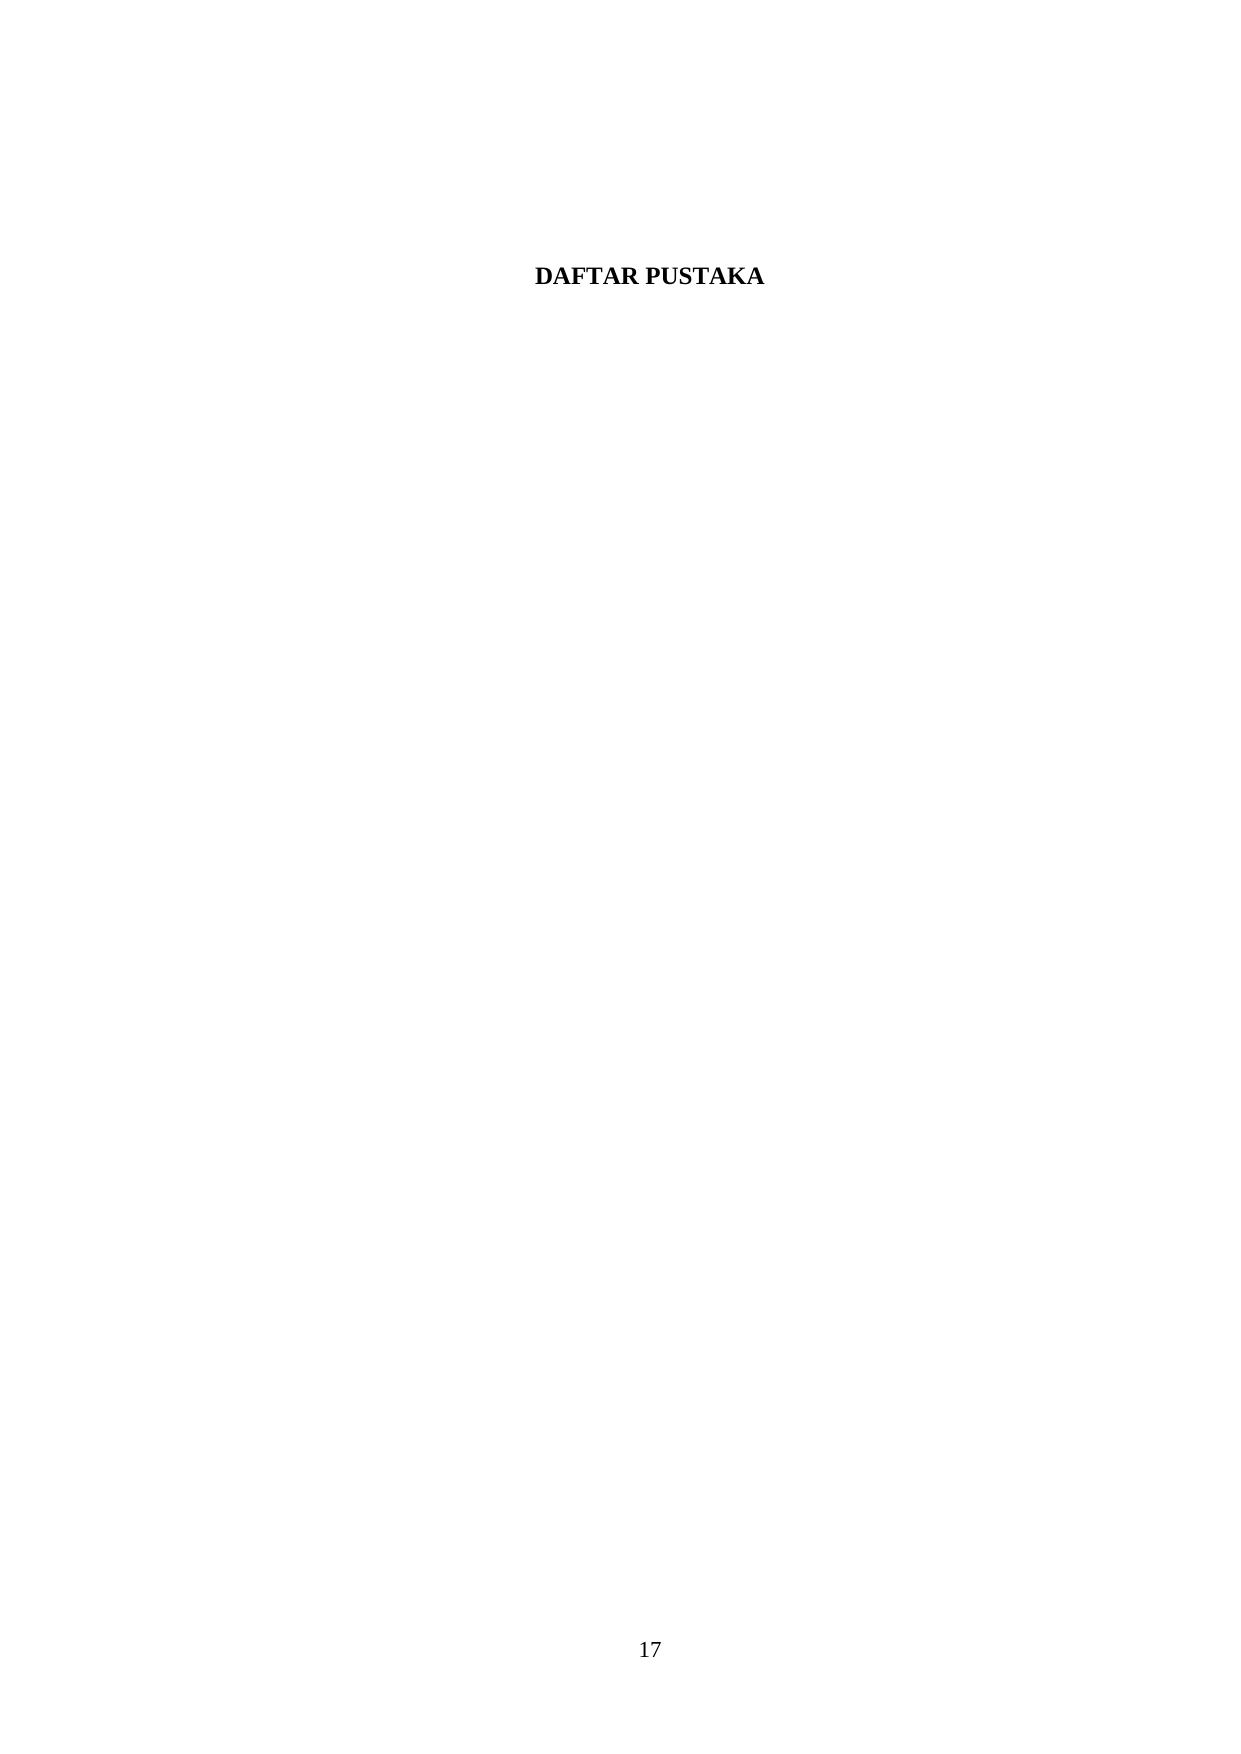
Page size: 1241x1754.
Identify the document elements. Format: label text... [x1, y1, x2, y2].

subtitle DAFTAR PUSTAKA [236, 261, 1063, 290]
